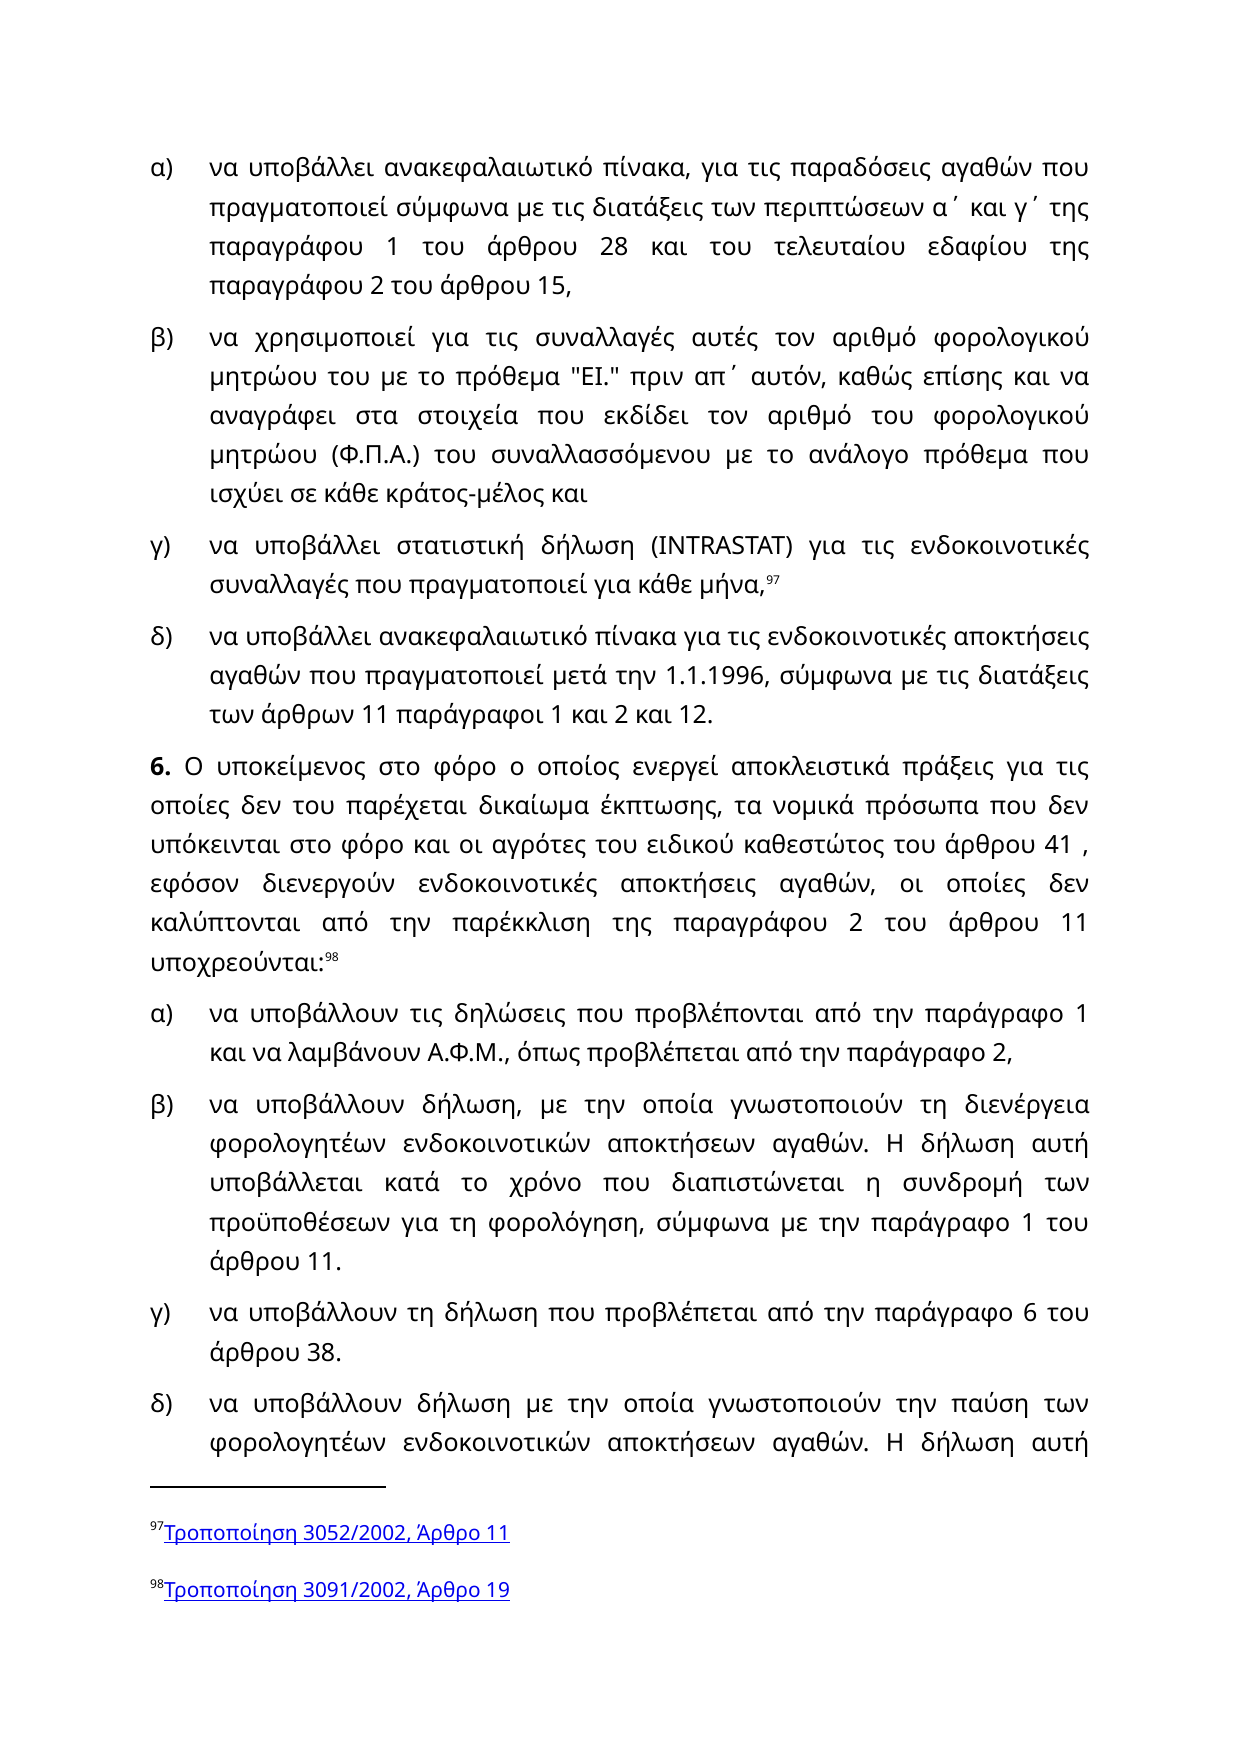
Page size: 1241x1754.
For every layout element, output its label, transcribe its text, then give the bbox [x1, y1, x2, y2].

list β) να υποβάλλουν δήλωση, με την οποία γνωστοποιούν τη διενέργεια φορολογητέων ενδοκοινοτικών αποκτήσεων αγαθών. Η δήλωση αυτή υποβάλλεται κατά το χρόνο που διαπιστώνεται η συνδρομή των προϋποθέσεων για τη φορολόγηση, σύμφωνα με την παράγραφο 1 του άρθρου 11. [150, 1087, 1090, 1277]
list γ) να υποβάλλει στατιστική δήλωση (INTRASTAT) για τις ενδοκοινοτικές συναλλαγές που πραγματοποιεί για κάθε μήνα, [150, 527, 1090, 601]
text 6. Ο υποκείμενος στο φόρο ο οποίος ενεργεί αποκλειστικά πράξεις για τις οποίες δεν του παρέχεται δικαίωμα έκπτωσης, τα νομικά πρόσωπα που δεν υπόκεινται στο φόρο και οι αγρότες του ειδικού καθεστώτος του άρθρου 41 , εφόσον διενεργούν ενδοκοινοτικές αποκτήσεις αγαθών, οι οποίες δεν καλύπτονται από την παρέκκλιση της παραγράφου 2 του άρθρου 11 υποχρεούνται: [150, 748, 1090, 978]
list γ) να υποβάλλουν τη δήλωση που προβλέπεται από την παράγραφο 6 του άρθρου 38. [150, 1295, 1090, 1368]
list α) να υποβάλλει ανακεφαλαιωτικό πίνακα, για τις παραδόσεις αγαθών που πραγματοποιεί σύμφωνα με τις διατάξεις των περιπτώσεων α΄ και γ΄ της παραγράφου 1 του άρθρου 28 και του τελευταίου εδαφίου της παραγράφου 2 του άρθρου 15, [150, 150, 1090, 302]
list δ) να υποβάλλουν δήλωση με την οποία γνωστοποιούν την παύση των φορολογητέων ενδοκοινοτικών αποκτήσεων αγαθών. Η δήλωση αυτή [150, 1386, 1090, 1459]
list α) να υποβάλλουν τις δηλώσεις που προβλέπονται από την παράγραφο 1 και να λαμβάνουν Α.Φ.Μ., όπως προβλέπεται από την παράγραφο 2, [150, 996, 1090, 1069]
list δ) να υποβάλλει ανακεφαλαιωτικό πίνακα για τις ενδοκοινοτικές αποκτήσεις αγαθών που πραγματοποιεί μετά την 1.1.1996, σύμφωνα με τις διατάξεις των άρθρων 11 παράγραφοι 1 και 2 και 12. [150, 618, 1090, 731]
list β) να χρησιμοποιεί για τις συναλλαγές αυτές τον αριθμό φορολογικού μητρώου του με το πρόθεμα "ΕΙ." πριν απ΄ αυτόν, καθώς επίσης και να αναγράφει στα στοιχεία που εκδίδει τον αριθμό του φορολογικού μητρώου (Φ.Π.Α.) του συναλλασσόμενου με το ανάλογο πρόθεμα που ισχύει σε κάθε κράτος-μέλος και [150, 319, 1090, 510]
text Τροποποίηση 3052/2002, Άρθρο 11 [150, 1518, 1090, 1546]
text Τροποποίηση 3091/2002, Άρθρο 19 [150, 1576, 1090, 1604]
